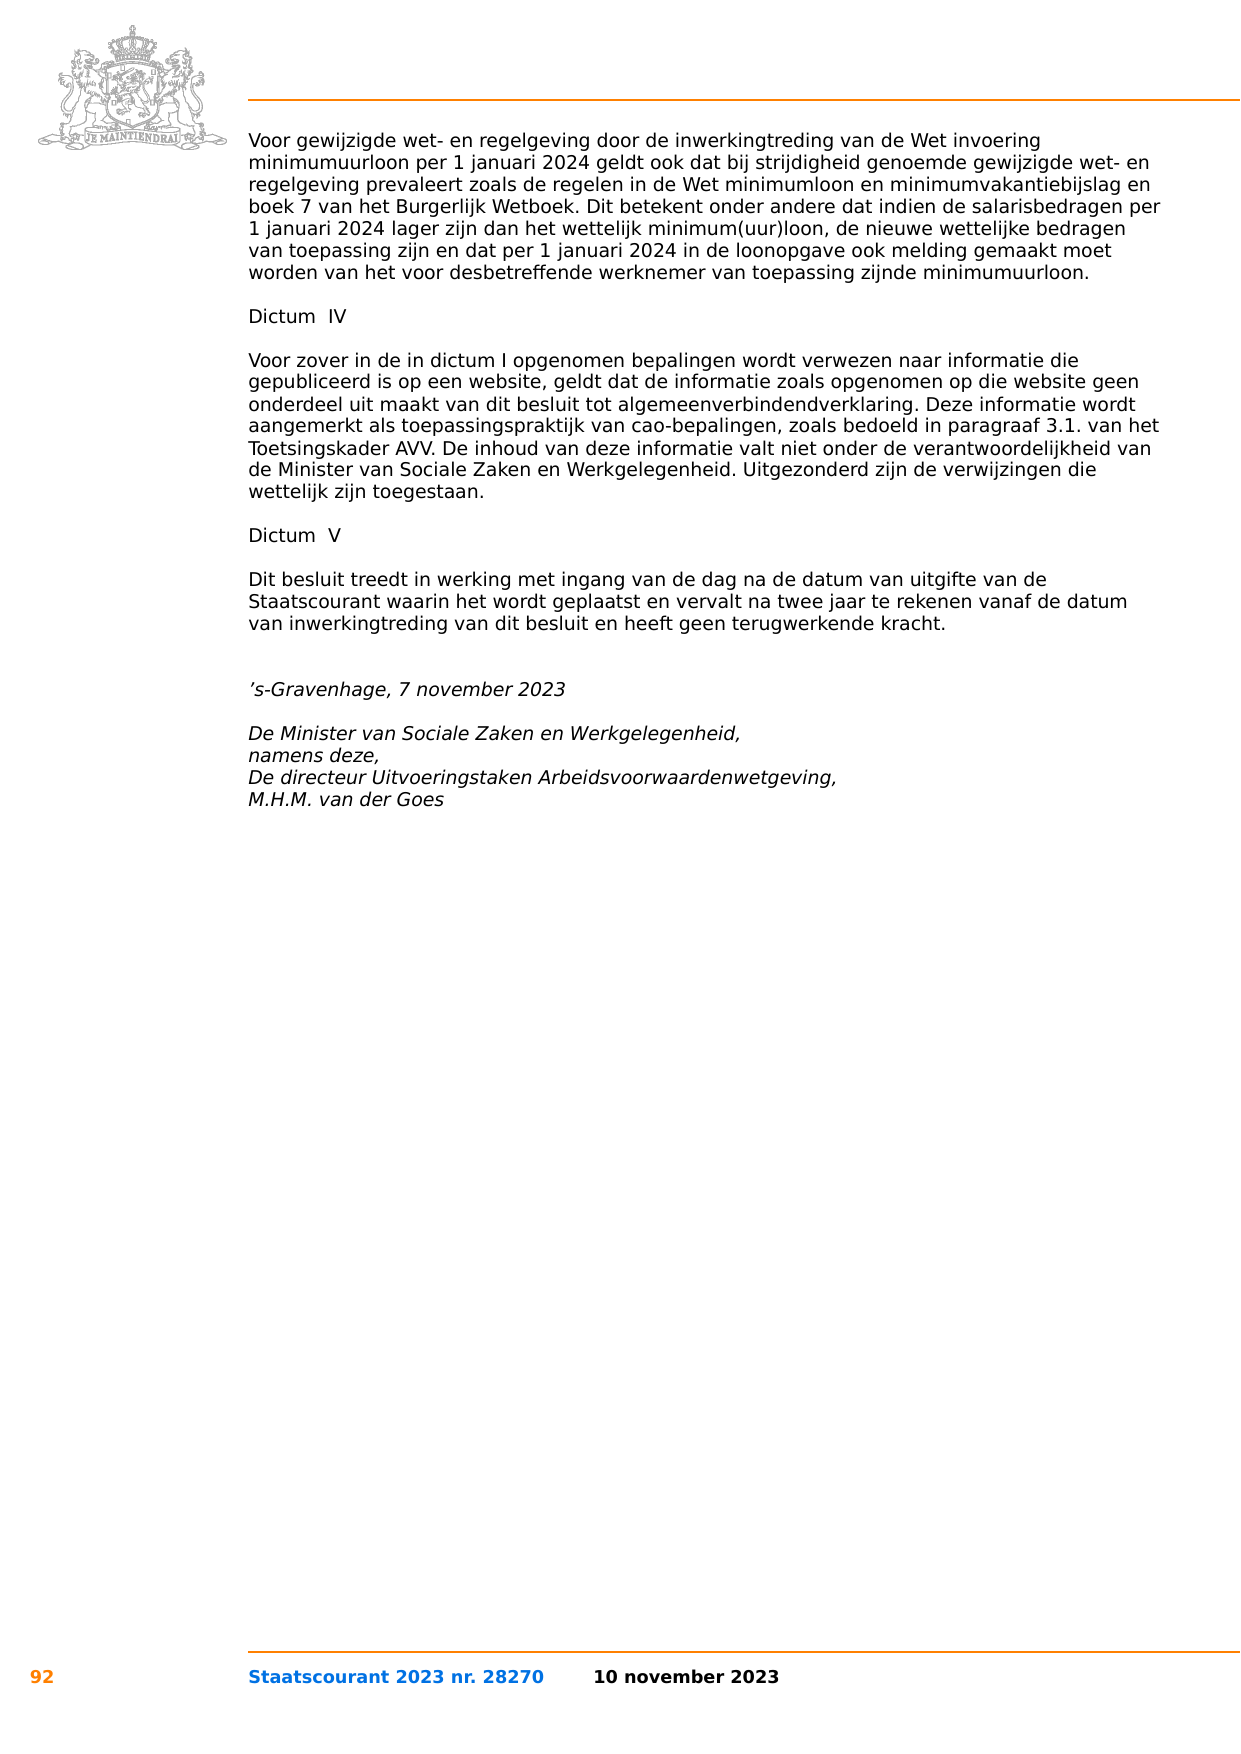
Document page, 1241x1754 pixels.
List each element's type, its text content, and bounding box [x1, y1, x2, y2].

text Dictum V [248, 525, 1163, 547]
text Voor gewijzigde wet- en regelgeving door de inwerkingtreding van de Wet invoering minimumuurloon per 1 januari 2024 geldt ook dat bij strijdigheid genoemde gewijzigde wet- en regelgeving prevaleert zoals de regelen in de Wet minimumloon en minimumvakantiebijslag en boek 7 van het Burgerlijk Wetboek. Dit betekent onder andere dat indien de salarisbedragen per 1 januari 2024 lager zijn dan het wettelijk minimum(uur)loon, de nieuwe wettelijke bedragen van toepassing zijn en dat per 1 januari 2024 in de loonopgave ook melding gemaakt moet worden van het voor desbetreffende werknemer van toepassing zijnde minimumuurloon. [248, 130, 1163, 284]
text De Minister van Sociale Zaken en Werkgelegenheid, namens deze, De directeur Uitvoeringstaken Arbeidsvoorwaardenwetgeving, M.H.M. van der Goes [248, 723, 1163, 811]
text Dictum IV [248, 306, 1163, 328]
text Voor zover in de in dictum I opgenomen bepalingen wordt verwezen naar informatie die gepubliceerd is op een website, geldt dat de informatie zoals opgenomen op die website geen onderdeel uit maakt van dit besluit tot algemeenverbindendverklaring. Deze informatie wordt aangemerkt als toepassingspraktijk van cao-bepalingen, zoals bedoeld in paragraaf 3.1. van het Toetsingskader AVV. De inhoud van deze informatie valt niet onder de verantwoordelijkheid van de Minister van Sociale Zaken en Werkgelegenheid. Uitgezonderd zijn de verwijzingen die wettelijk zijn toegestaan. [248, 349, 1163, 503]
text ’s-Gravenhage, 7 november 2023 [248, 679, 1163, 701]
picture [38, 25, 227, 150]
text Dit besluit treedt in werking met ingang van de dag na de datum van uitgifte van de Staatscourant waarin het wordt geplaatst en vervalt na twee jaar te rekenen vanaf de datum van inwerkingtreding van dit besluit en heeft geen terugwerkende kracht. [248, 569, 1163, 635]
